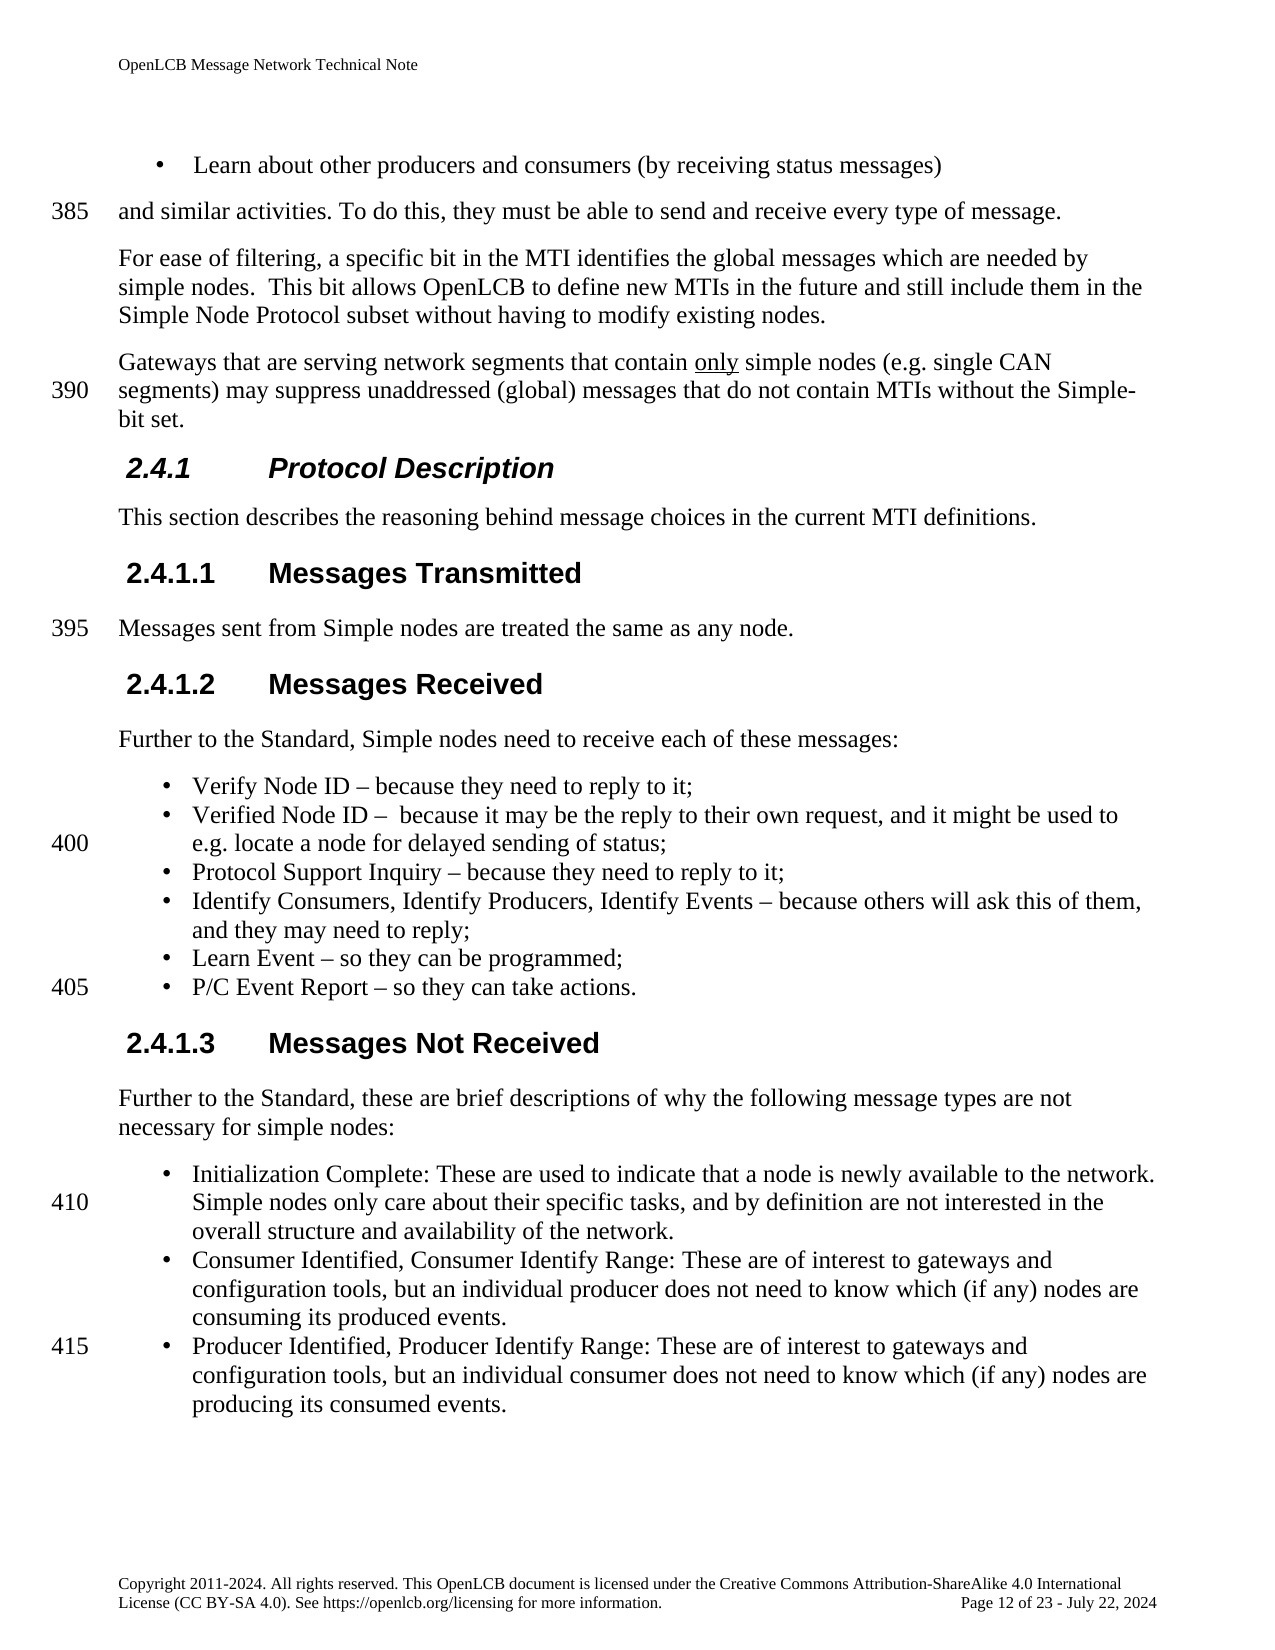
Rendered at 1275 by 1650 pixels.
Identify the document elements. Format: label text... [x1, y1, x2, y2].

list Identify Consumers, Identify Producers, Identify Events – because others will ask this of them, and they may need to reply; [162, 886, 1157, 943]
list Verify Node ID – because they need to reply to it; [162, 771, 1157, 800]
text This section describes the reasoning behind message choices in the current MTI definitions. [118, 502, 1157, 531]
list Learn Event – so they can be programmed; [162, 943, 1157, 972]
text Messages sent from Simple nodes are treated the same as any node. [118, 613, 1157, 642]
list Producer Identified, Producer Identify Range: These are of interest to gateways and configuration tools, but an individual consumer does not need to know which (if any) nodes are producing its consumed events. [162, 1331, 1157, 1417]
subtitle Messages Received [118, 667, 1157, 700]
list Protocol Support Inquiry – because they need to reply to it; [162, 857, 1157, 886]
subtitle Protocol Description [118, 451, 1157, 484]
list Initialization Complete: These are used to indicate that a node is newly available to the network. Simple nodes only care about their specific tasks, and by definition are not interested in the overall structure and availability of the network. [162, 1159, 1157, 1245]
subtitle Messages Not Received [118, 1026, 1157, 1059]
list Learn about other producers and consumers (by receiving status messages) [156, 150, 1157, 179]
text and similar activities. To do this, they must be able to send and receive every type of message. [118, 196, 1157, 225]
text Further to the Standard, these are brief descriptions of why the following message types are not necessary for simple nodes: [118, 1083, 1157, 1141]
list Consumer Identified, Consumer Identify Range: These are of interest to gateways and configuration tools, but an individual producer does not need to know which (if any) nodes are consuming its produced events. [162, 1245, 1157, 1331]
list Verified Node ID – because it may be the reply to their own request, and it might be used to e.g. locate a node for delayed sending of status; [162, 800, 1157, 857]
text Gateways that are serving network segments that contain only simple nodes (e.g. single CAN segments) may suppress unaddressed (global) messages that do not contain MTIs without the Simple-bit set. [118, 347, 1157, 433]
list P/C Event Report – so they can take actions. [162, 972, 1157, 1001]
subtitle Messages Transmitted [118, 556, 1157, 589]
text For ease of filtering, a specific bit in the MTI identifies the global messages which are needed by simple nodes. This bit allows OpenLCB to define new MTIs in the future and still include them in the Simple Node Protocol subset without having to modify existing nodes. [118, 243, 1157, 329]
text Further to the Standard, Simple nodes need to receive each of these messages: [118, 724, 1157, 753]
